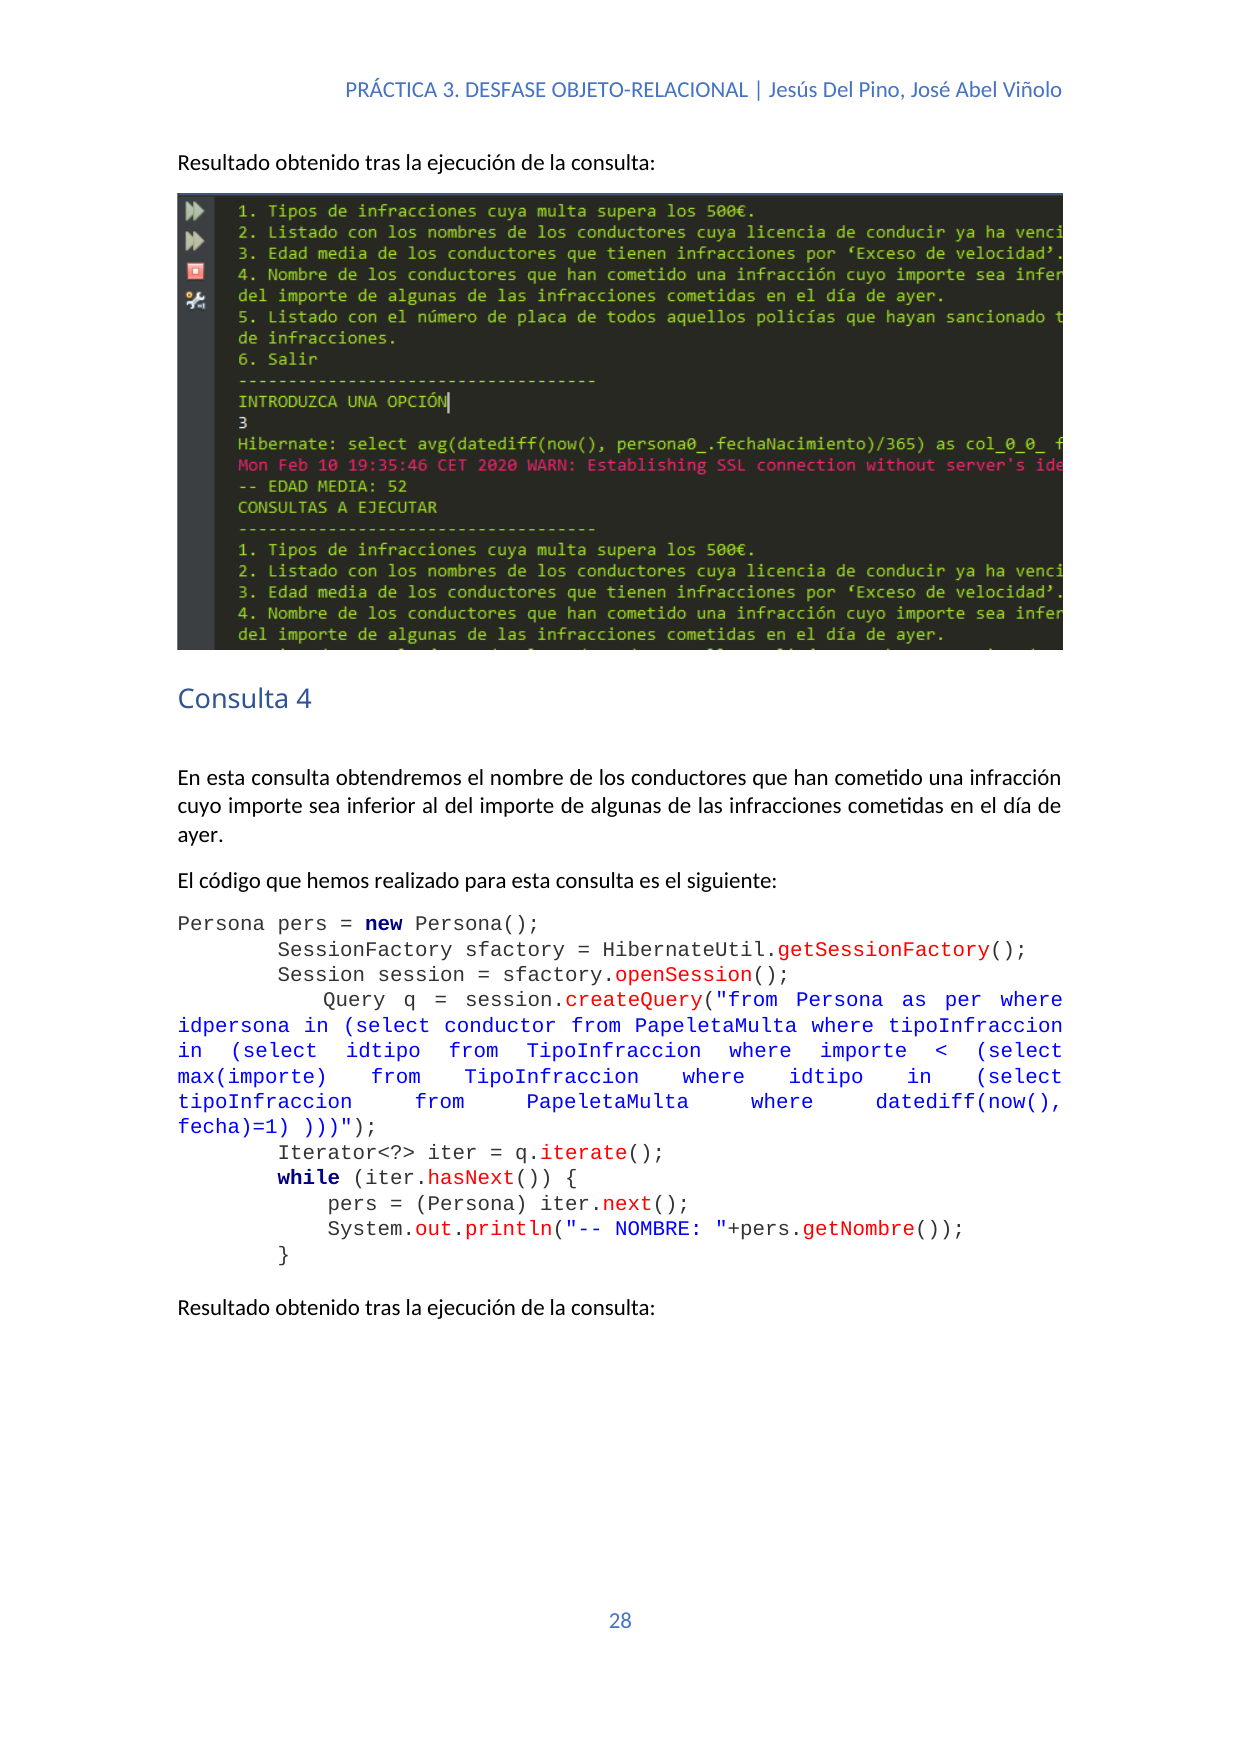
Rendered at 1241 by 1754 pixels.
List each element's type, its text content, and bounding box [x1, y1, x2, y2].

text SessionFactory sfactory = HibernateUtil.getSessionFactory(); [177, 937, 1063, 962]
text Resultado obtenido tras la ejecución de la consulta: [177, 1293, 1063, 1321]
text } [177, 1242, 1063, 1267]
text while (iter.hasNext()) { [177, 1166, 1063, 1191]
text Iterator<?> iter = q.iterate(); [177, 1140, 1063, 1166]
text pers = (Persona) iter.next(); [177, 1191, 1063, 1216]
text Persona pers = new Persona(); [177, 911, 1063, 937]
text Session session = sfactory.openSession(); [177, 962, 1063, 988]
text El código que hemos realizado para esta consulta es el siguiente: [177, 866, 1063, 894]
text Resultado obtenido tras la ejecución de la consulta: [177, 148, 1063, 176]
text Query q = session.createQuery("from Persona as per where idpersona in (select conductor from PapeletaMulta where tipoInfraccion in (select idtipo from TipoInfraccion where importe < (select max(importe) from TipoInfraccion where idtipo in (select tipoInfraccion from PapeletaMulta where datediff(now(), fecha)=1) )))"); [177, 988, 1063, 1140]
subtitle Consulta 4 [177, 679, 1063, 716]
text En esta consulta obtendremos el nombre de los conductores que han cometido una infracción cuyo importe sea inferior al del importe de algunas de las infracciones cometidas en el día de ayer. [177, 763, 1063, 848]
text System.out.println("-- NOMBRE: "+pers.getNombre()); [177, 1216, 1063, 1242]
